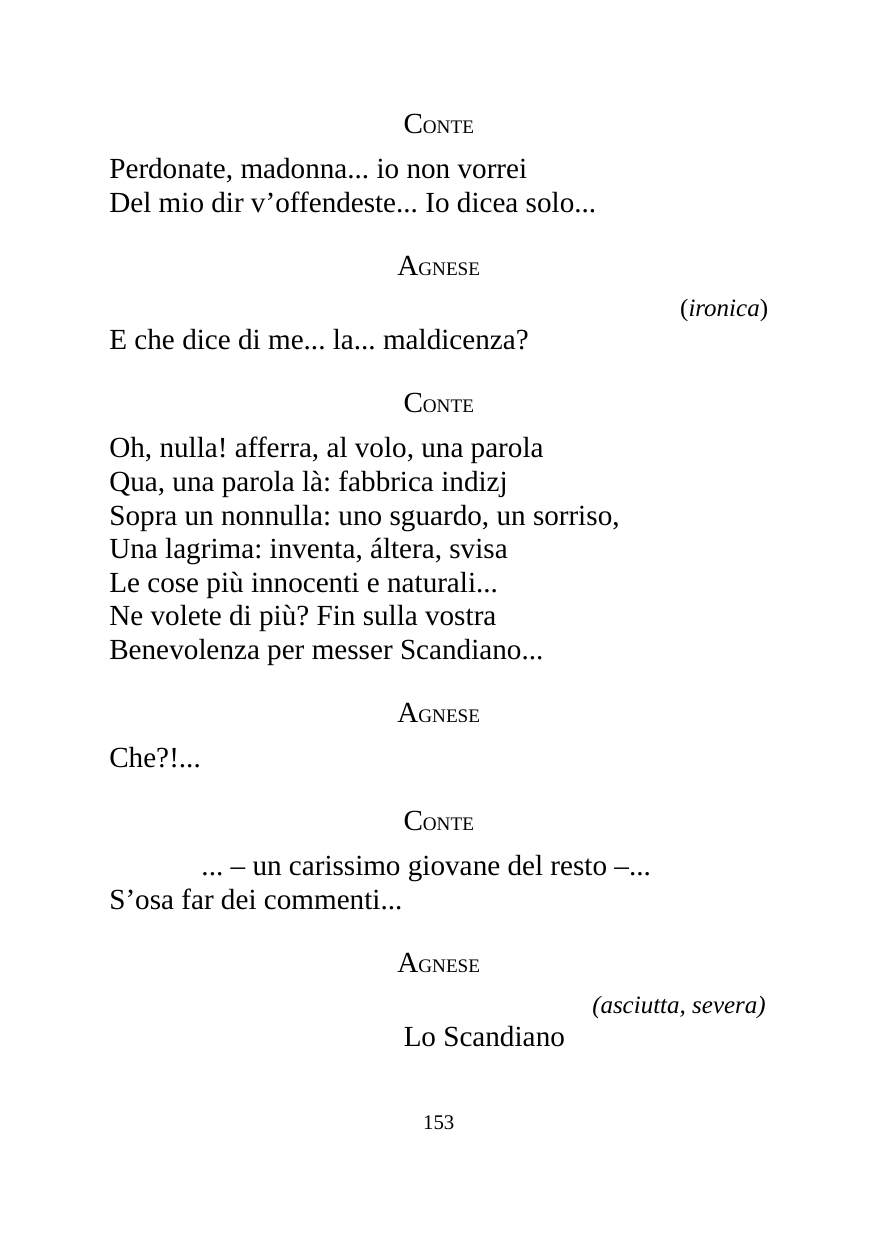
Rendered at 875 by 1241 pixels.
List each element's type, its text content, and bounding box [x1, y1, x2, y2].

text Perdonate, madonna... io non vorrei [109, 152, 768, 185]
text Agnese [109, 695, 768, 728]
text Conte [109, 106, 768, 140]
text Oh, nulla! afferra, al volo, una parola [109, 431, 768, 464]
text Lo Scandiano [403, 1019, 768, 1053]
text Sopra un nonnulla: uno sguardo, un sorriso, [109, 498, 768, 531]
text Conte [109, 803, 768, 837]
text Qua, una parola là: fabbrica indizj [109, 464, 768, 498]
text Del mio dir v’offendeste... Io dicea solo... [109, 185, 768, 219]
text Agnese [109, 248, 768, 282]
text (asciutta, severa) [404, 990, 768, 1019]
text Una lagrima: inventa, áltera, svisa [109, 531, 768, 565]
text ... – un carissimo giovane del resto –... [201, 848, 768, 882]
text Benevolenza per messer Scandiano... [109, 632, 768, 665]
text Le cose più innocenti e naturali... [109, 565, 768, 598]
text (ironica) [404, 293, 768, 322]
text Conte [109, 385, 768, 419]
text E che dice di me... la... maldicenza? [109, 322, 768, 356]
text Che?!... [109, 740, 768, 774]
text Ne volete di più? Fin sulla vostra [109, 598, 768, 632]
text Agnese [109, 945, 768, 978]
text S’osa far dei commenti... [109, 882, 768, 916]
